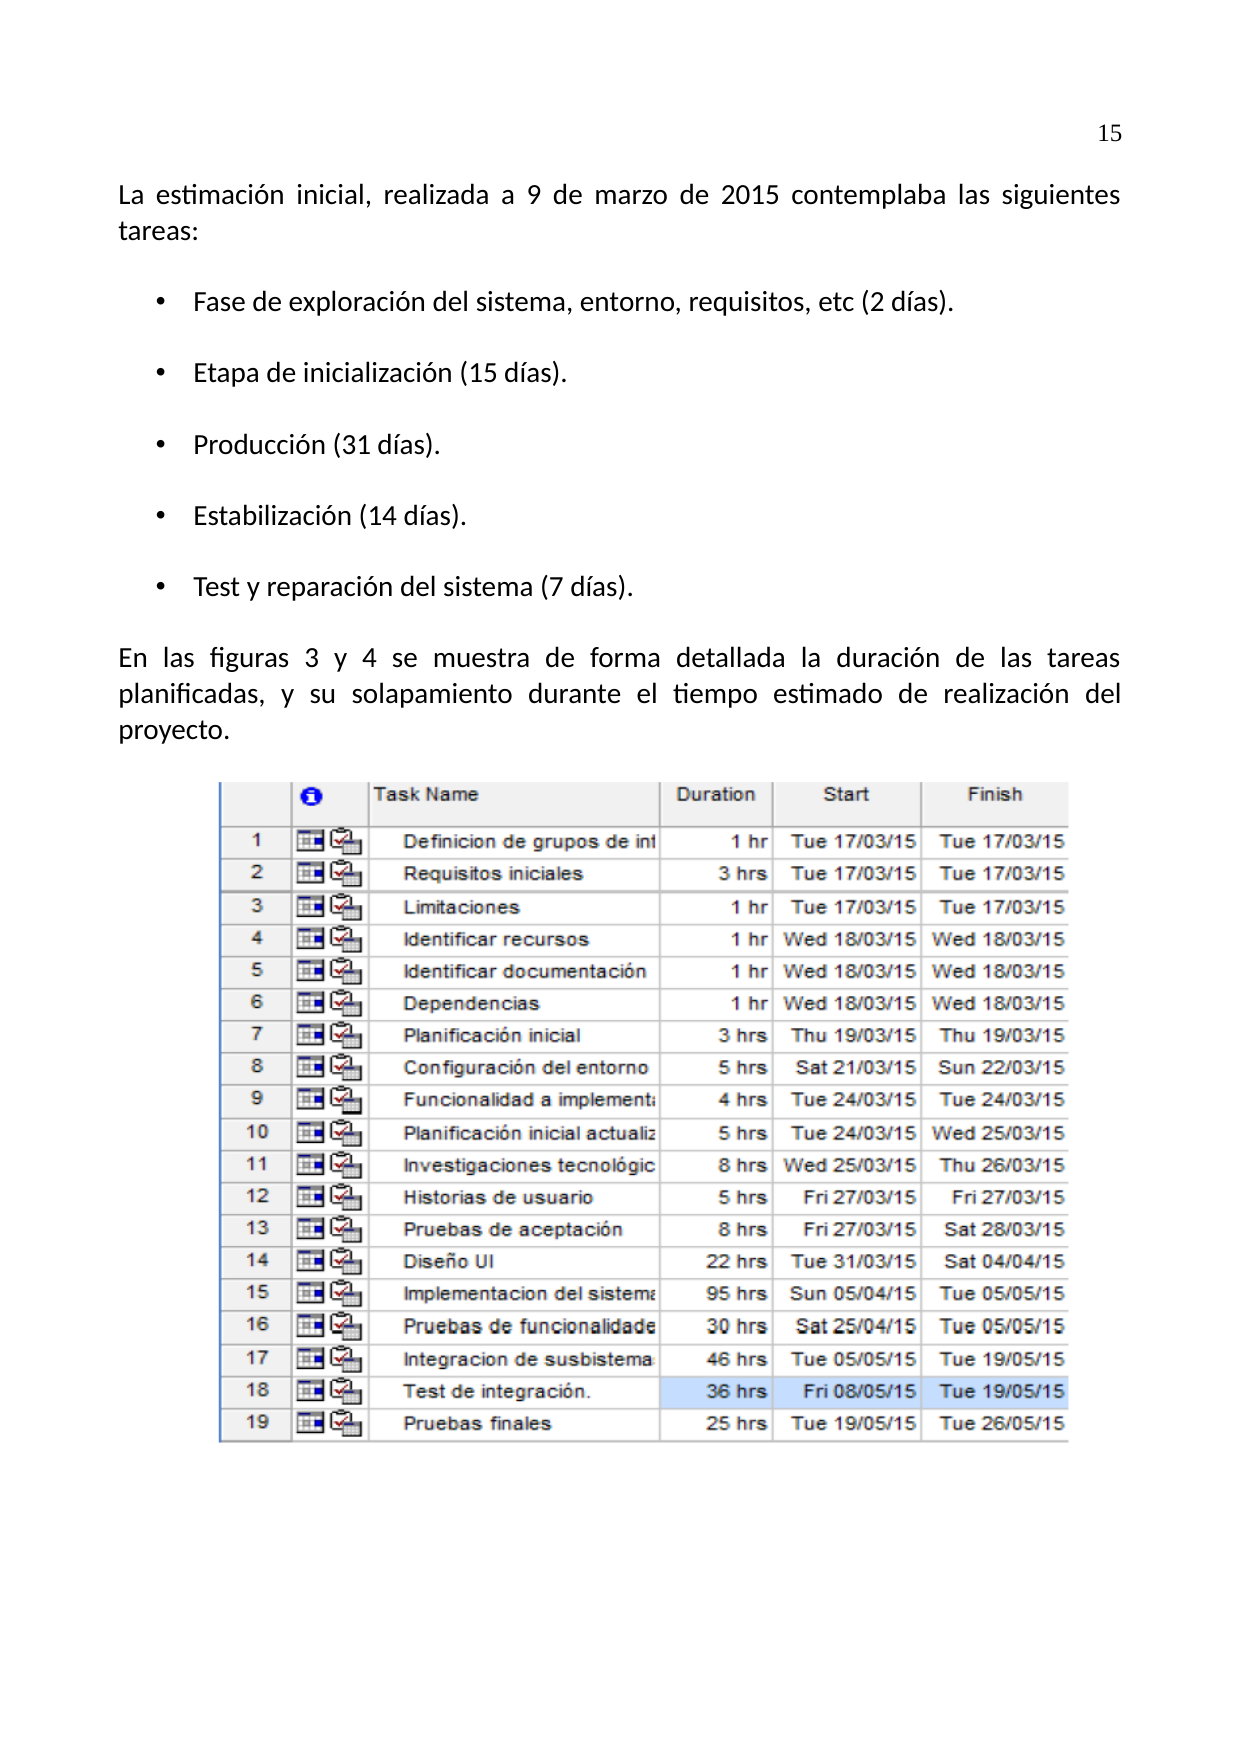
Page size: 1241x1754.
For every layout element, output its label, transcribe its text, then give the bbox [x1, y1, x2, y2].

text En las figuras 3 y 4 se muestra de forma detallada la duración de las tareas planificadas, y su solapamiento durante el tiempo estimado de realización del proyecto. [118, 639, 1122, 746]
list Fase de exploración del sistema, entorno, requisitos, etc (2 días). [156, 283, 1122, 319]
text La estimación inicial, realizada a 9 de marzo de 2015 contemplaba las siguientes tareas: [118, 176, 1122, 248]
list Test y reparación del sistema (7 días). [156, 568, 1122, 604]
list Etapa de inicialización (15 días). [156, 354, 1122, 390]
list Estabilización (14 días). [156, 497, 1122, 533]
picture [215, 782, 1073, 1445]
list Producción (31 días). [156, 426, 1122, 461]
